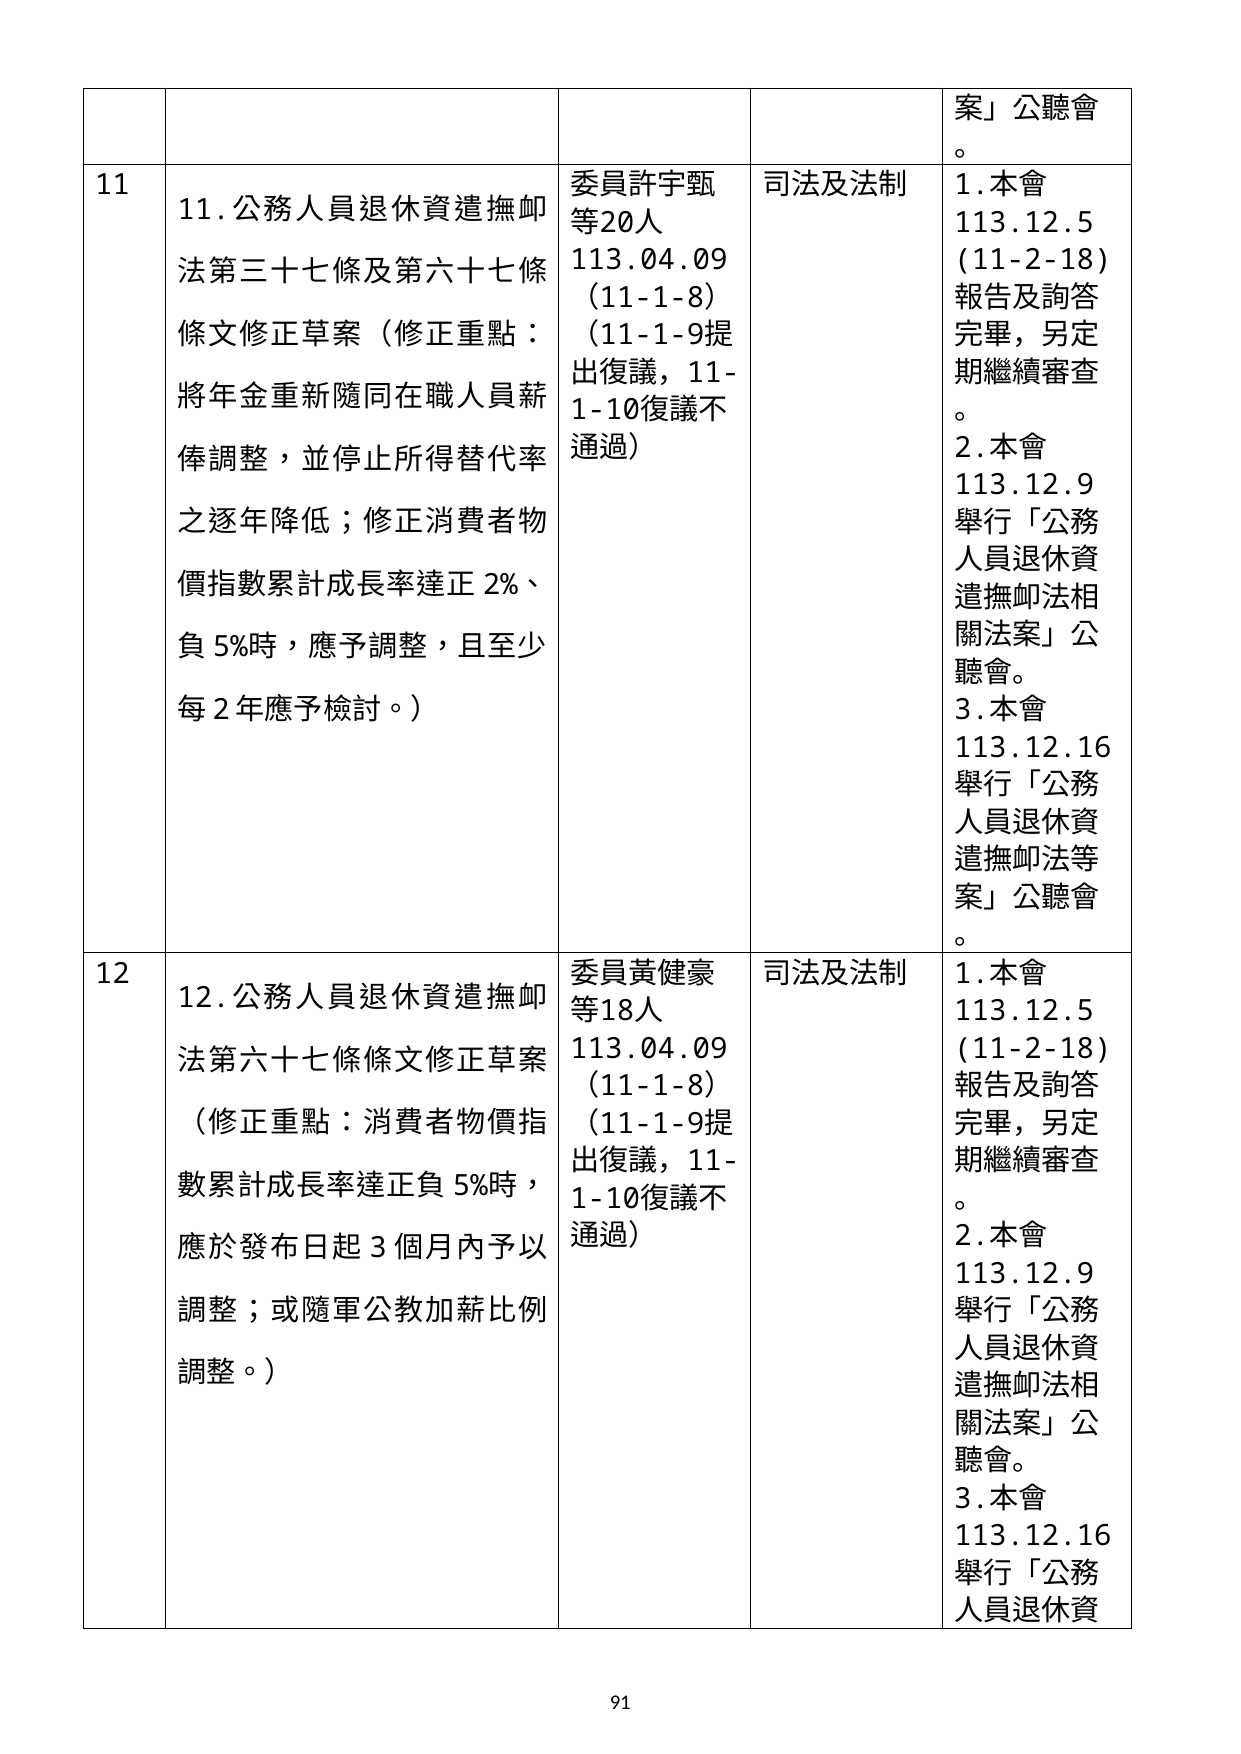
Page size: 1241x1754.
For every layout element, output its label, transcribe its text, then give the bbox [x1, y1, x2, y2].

table_cell [84, 89, 165, 164]
table_cell [166, 89, 558, 164]
table_cell 12 [84, 953, 165, 1628]
table_cell 案」公聽會。 [943, 89, 1131, 164]
table_cell [751, 89, 942, 164]
table_cell 司法及法制 [751, 165, 942, 952]
table_cell 1.本會 113.12.5 (11-2-18)報告及詢答完畢，另定期繼續審查。 2.本會 113.12.9舉行「公務人員退休資遣撫卹法相關法案」公聽會。 3.本會 113.12.16舉行「公務人員退休資 [943, 953, 1131, 1628]
table_cell 委員黃健豪 等18人 113.04.09 （11-1-8）（11-1-9提出復議，11-1-10復議不通過） [559, 953, 750, 1628]
table_cell 11.公務人員退休資遣撫卹法第三十七條及第六十七條條文修正草案（修正重點：將年金重新隨同在職人員薪俸調整，並停止所得替代率之逐年降低；修正消費者物價指數累計成長率達正2%、負5%時，應予調整，且至少每2年應予檢討。） [166, 165, 558, 952]
table_cell 委員許宇甄 等20人 113.04.09 （11-1-8）（11-1-9提出復議，11-1-10復議不通過） [559, 165, 750, 952]
table_cell 11 [84, 165, 165, 952]
table_cell 司法及法制 [751, 953, 942, 1628]
table_cell [559, 89, 750, 164]
table_cell 12.公務人員退休資遣撫卹法第六十七條條文修正草案（修正重點：消費者物價指數累計成長率達正負5%時，應於發布日起3個月內予以調整；或隨軍公教加薪比例調整。） [166, 953, 558, 1628]
table_cell 1.本會 113.12.5 (11-2-18)報告及詢答完畢，另定期繼續審查。 2.本會 113.12.9舉行「公務人員退休資遣撫卹法相關法案」公聽會。 3.本會 113.12.16舉行「公務人員退休資遣撫卹法等案」公聽會。 [943, 165, 1131, 952]
